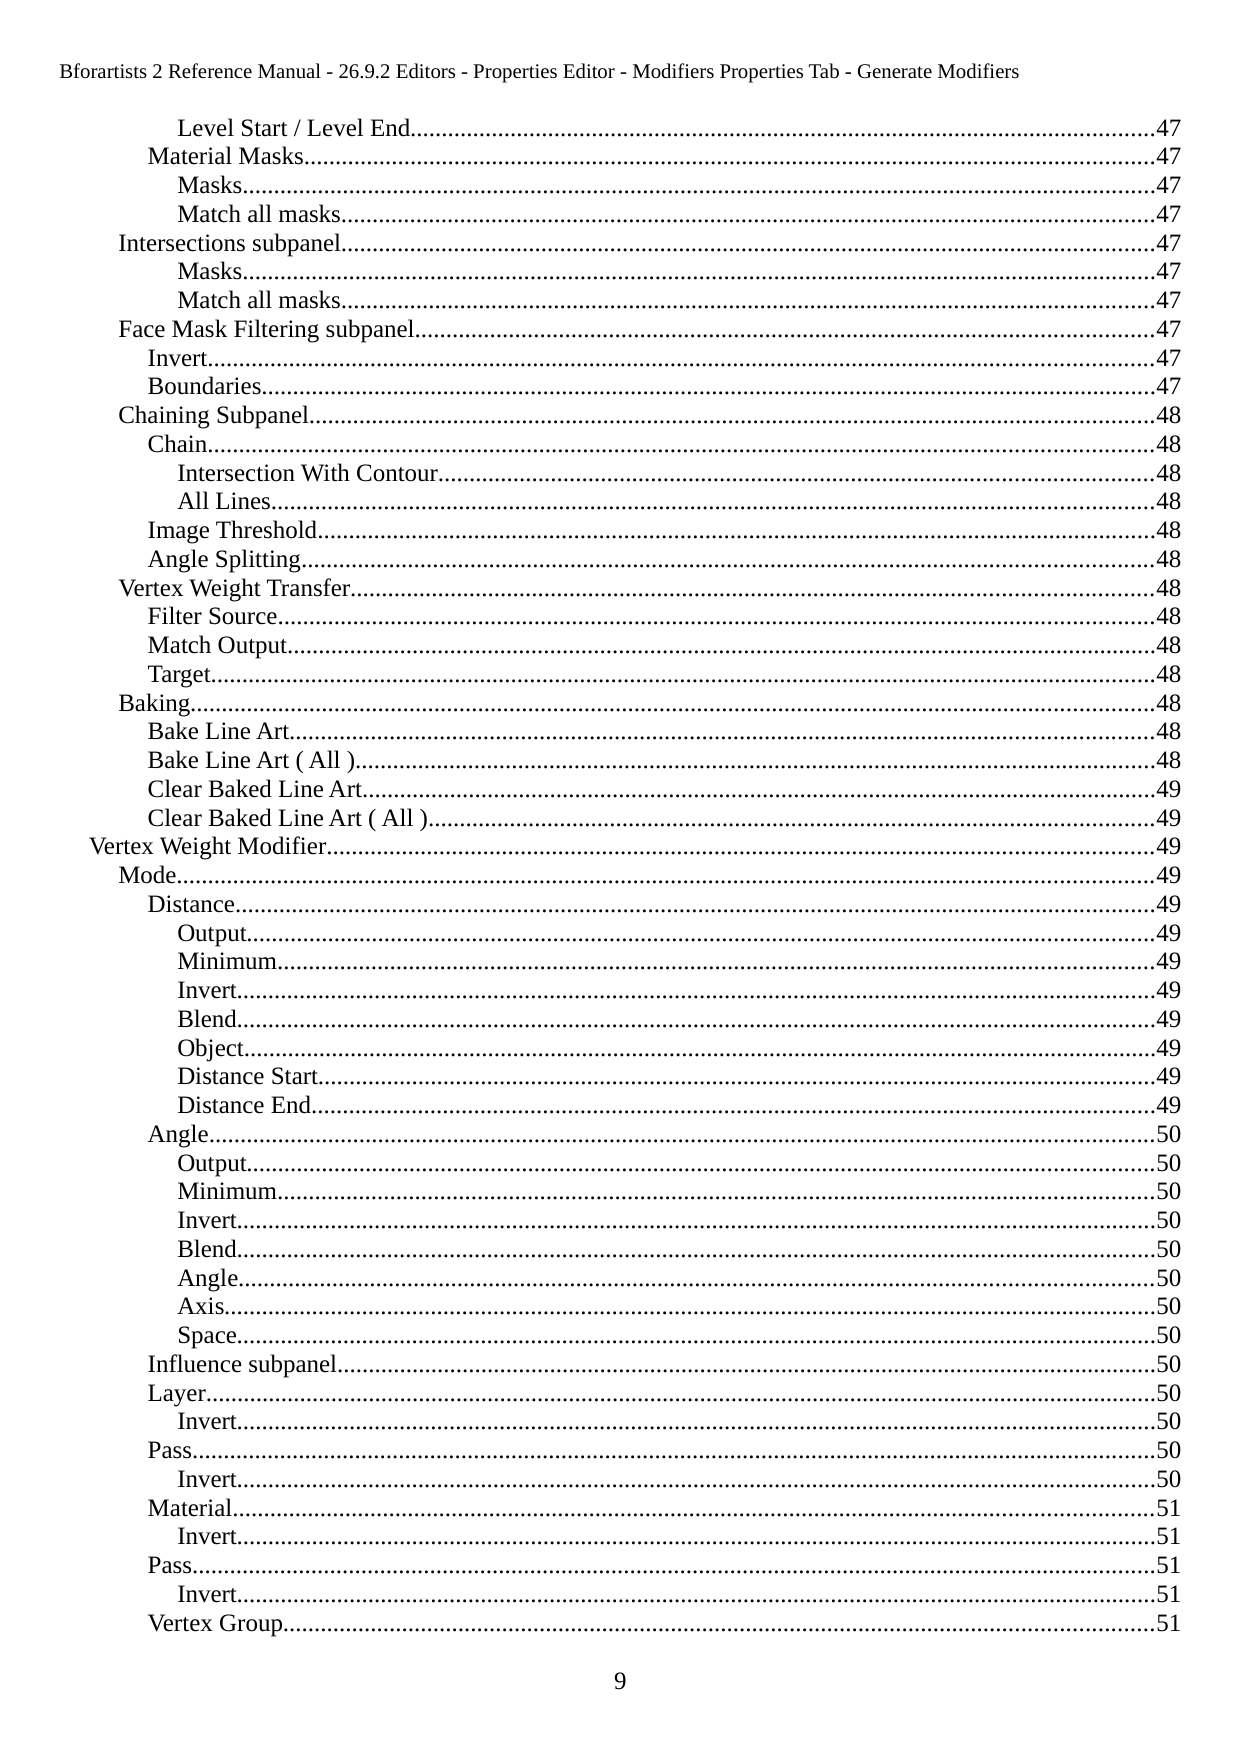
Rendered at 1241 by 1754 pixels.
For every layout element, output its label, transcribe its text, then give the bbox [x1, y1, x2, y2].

text Minimum 50 [177, 1176, 1181, 1205]
text Pass 51 [147, 1550, 1181, 1579]
text Invert 49 [177, 975, 1181, 1004]
text Intersection With Contour 48 [177, 458, 1181, 486]
text Output 50 [177, 1148, 1181, 1176]
text Influence subpanel 50 [147, 1349, 1181, 1378]
text Axis 50 [177, 1291, 1181, 1320]
text Object 49 [177, 1033, 1181, 1061]
text Chain 48 [147, 429, 1181, 458]
text Invert 50 [177, 1406, 1181, 1435]
text Intersections subpanel 47 [118, 228, 1181, 256]
text Angle Splitting 48 [147, 544, 1181, 573]
text Layer 50 [147, 1378, 1181, 1406]
text Blend 49 [177, 1004, 1181, 1033]
text Invert 50 [177, 1464, 1181, 1493]
text Output 49 [177, 918, 1181, 946]
text Vertex Weight Transfer 48 [118, 573, 1181, 601]
text Blend 50 [177, 1234, 1181, 1263]
text Masks 47 [177, 256, 1181, 285]
text Space 50 [177, 1320, 1181, 1349]
text Clear Baked Line Art 49 [147, 774, 1181, 803]
text Clear Baked Line Art ( All ) 49 [147, 803, 1181, 831]
text Angle 50 [147, 1119, 1181, 1148]
text Pass 50 [147, 1435, 1181, 1464]
text Angle 50 [177, 1263, 1181, 1291]
text Match all masks 47 [177, 285, 1181, 314]
text Distance End 49 [177, 1090, 1181, 1119]
text Match all masks 47 [177, 199, 1181, 228]
text Filter Source 48 [147, 601, 1181, 630]
text Mode 49 [118, 860, 1181, 889]
text Bake Line Art ( All ) 48 [147, 745, 1181, 774]
text Face Mask Filtering subpanel 47 [118, 314, 1181, 343]
text Material Masks 47 [147, 141, 1181, 170]
text Bake Line Art 48 [147, 716, 1181, 745]
text Image Threshold 48 [147, 515, 1181, 544]
text Level Start / Level End 47 [177, 113, 1181, 141]
text Invert 51 [177, 1579, 1181, 1608]
text All Lines 48 [177, 486, 1181, 515]
text Vertex Group 51 [147, 1608, 1181, 1636]
text Baking 48 [118, 688, 1181, 716]
text Invert 51 [177, 1521, 1181, 1550]
text Invert 50 [177, 1205, 1181, 1234]
text Material 51 [147, 1493, 1181, 1521]
text Boundaries 47 [147, 371, 1181, 400]
text Match Output 48 [147, 630, 1181, 659]
text Chaining Subpanel 48 [118, 400, 1181, 429]
text Distance Start 49 [177, 1061, 1181, 1090]
text Minimum 49 [177, 946, 1181, 975]
text Distance 49 [147, 889, 1181, 918]
text Invert 47 [147, 343, 1181, 371]
text Vertex Weight Modifier 49 [88, 831, 1181, 860]
text Target 48 [147, 659, 1181, 688]
text Masks 47 [177, 170, 1181, 199]
